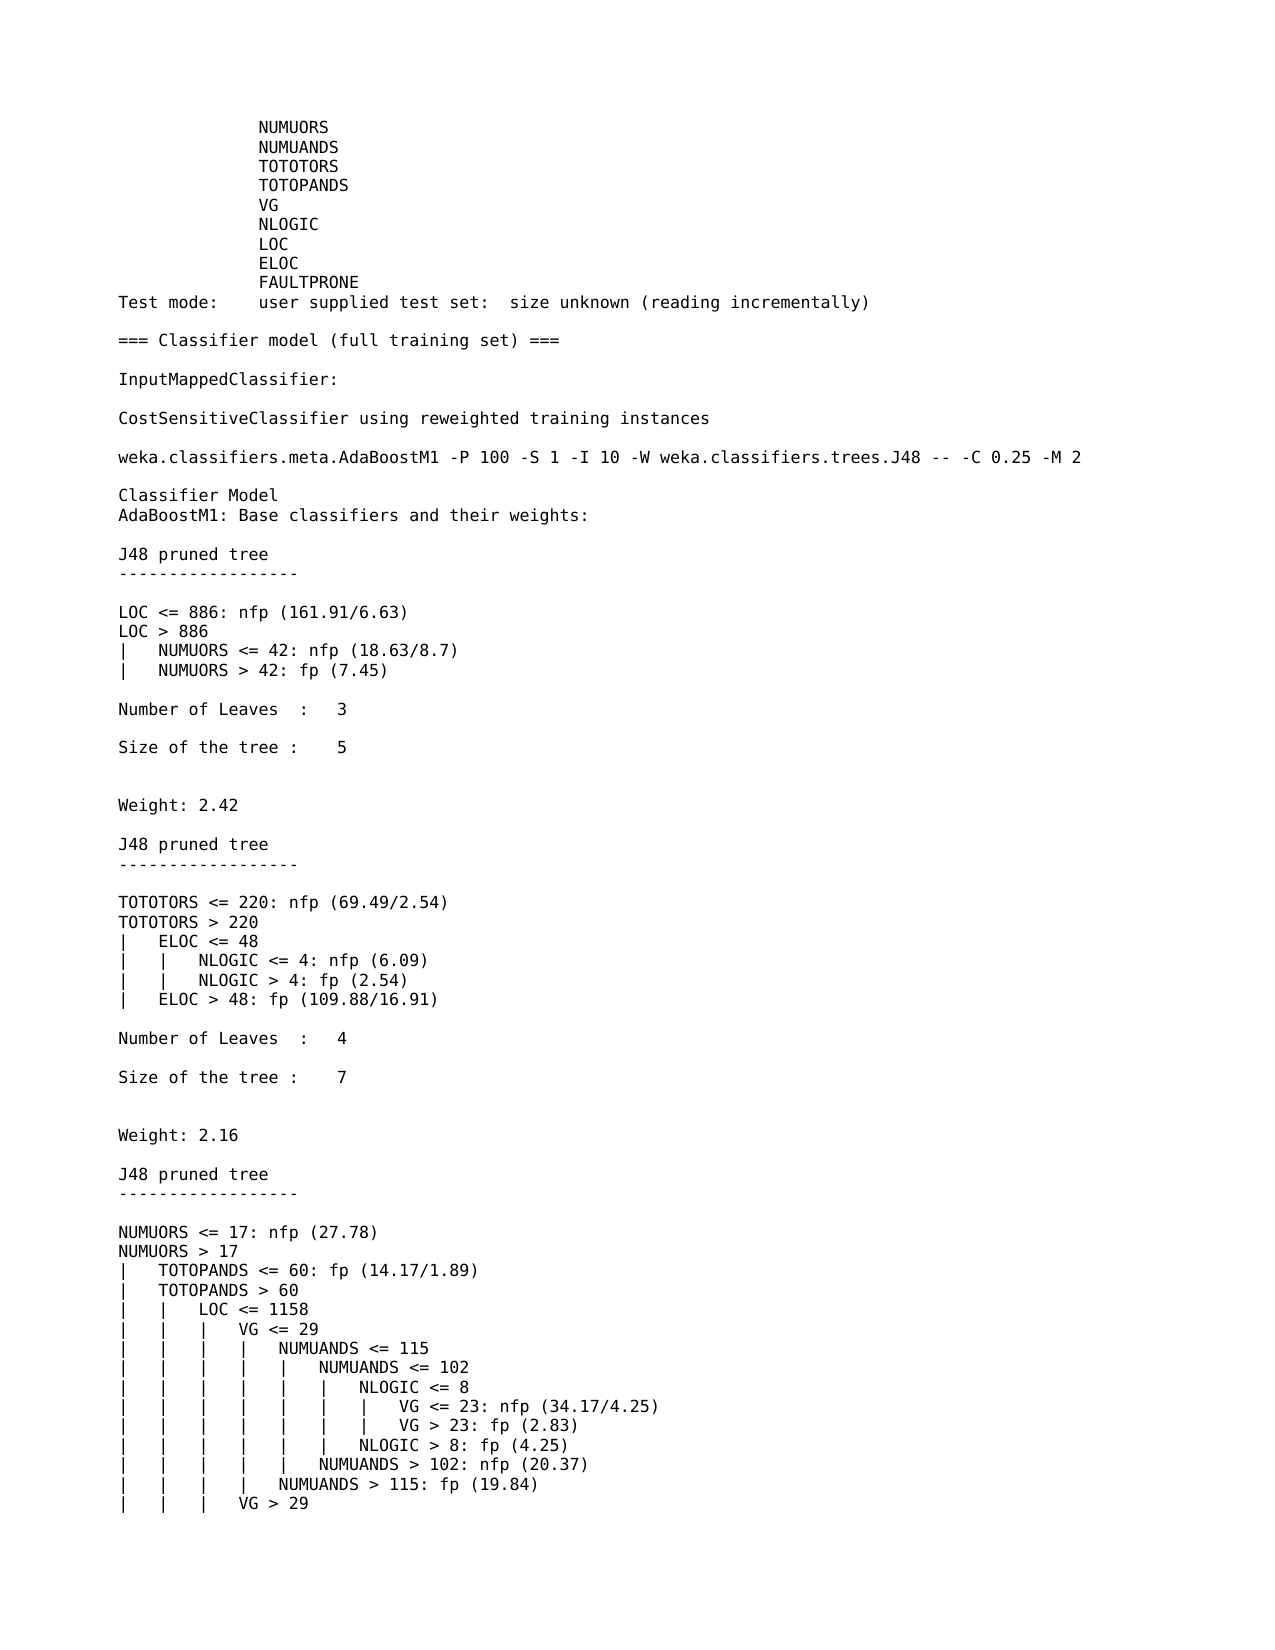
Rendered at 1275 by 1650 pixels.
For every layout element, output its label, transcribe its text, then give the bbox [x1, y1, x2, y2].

text ------------------ [118, 1184, 1157, 1203]
text NLOGIC [118, 215, 1157, 234]
text J48 pruned tree [118, 835, 1157, 854]
text ------------------ [118, 854, 1157, 874]
text TOTOTORS <= 220: nfp (69.49/2.54) [118, 893, 1157, 912]
text | TOTOPANDS <= 60: fp (14.17/1.89) [118, 1261, 1157, 1281]
text | | | | NUMUANDS <= 115 [118, 1339, 1157, 1358]
text InputMappedClassifier: [118, 370, 1157, 389]
text Size of the tree : 7 [118, 1067, 1157, 1087]
text NUMUORS > 17 [118, 1242, 1157, 1261]
text | | | | | | | VG <= 23: nfp (34.17/4.25) [118, 1397, 1157, 1416]
text | NUMUORS > 42: fp (7.45) [118, 661, 1157, 680]
text VG [118, 196, 1157, 215]
text Weight: 2.16 [118, 1126, 1157, 1145]
text LOC [118, 234, 1157, 254]
text | | | | | | NLOGIC <= 8 [118, 1377, 1157, 1397]
text | | | | | | | VG > 23: fp (2.83) [118, 1416, 1157, 1436]
text ELOC [118, 254, 1157, 273]
text J48 pruned tree [118, 1164, 1157, 1184]
text NUMUORS [118, 118, 1157, 137]
text FAULTPRONE [118, 273, 1157, 292]
text LOC <= 886: nfp (161.91/6.63) [118, 602, 1157, 622]
text J48 pruned tree [118, 544, 1157, 564]
text | ELOC <= 48 [118, 932, 1157, 951]
text | | | | | NUMUANDS <= 102 [118, 1358, 1157, 1377]
text CostSensitiveClassifier using reweighted training instances [118, 409, 1157, 428]
text NUMUANDS [118, 137, 1157, 157]
text | ELOC > 48: fp (109.88/16.91) [118, 990, 1157, 1009]
text Size of the tree : 5 [118, 738, 1157, 757]
text TOTOTORS [118, 157, 1157, 176]
text | | | VG > 29 [118, 1494, 1157, 1513]
text LOC > 886 [118, 622, 1157, 641]
text Classifier Model [118, 486, 1157, 506]
text | NUMUORS <= 42: nfp (18.63/8.7) [118, 641, 1157, 661]
text Number of Leaves : 3 [118, 699, 1157, 719]
text NUMUORS <= 17: nfp (27.78) [118, 1222, 1157, 1242]
text AdaBoostM1: Base classifiers and their weights: [118, 506, 1157, 525]
text | | LOC <= 1158 [118, 1300, 1157, 1319]
text TOTOTORS > 220 [118, 912, 1157, 932]
text ------------------ [118, 564, 1157, 583]
text | | | VG <= 29 [118, 1319, 1157, 1339]
text | TOTOPANDS > 60 [118, 1281, 1157, 1300]
text | | NLOGIC <= 4: nfp (6.09) [118, 951, 1157, 971]
text | | NLOGIC > 4: fp (2.54) [118, 971, 1157, 990]
text weka.classifiers.meta.AdaBoostM1 -P 100 -S 1 -I 10 -W weka.classifiers.trees.J48 -- -C 0.25 -M 2 [118, 447, 1157, 467]
text | | | | | NUMUANDS > 102: nfp (20.37) [118, 1455, 1157, 1474]
text TOTOPANDS [118, 176, 1157, 196]
text Test mode: user supplied test set: size unknown (reading incrementally) [118, 292, 1157, 312]
text === Classifier model (full training set) === [118, 331, 1157, 351]
text | | | | | | NLOGIC > 8: fp (4.25) [118, 1436, 1157, 1455]
text | | | | NUMUANDS > 115: fp (19.84) [118, 1474, 1157, 1494]
text Number of Leaves : 4 [118, 1029, 1157, 1048]
text Weight: 2.42 [118, 796, 1157, 816]
